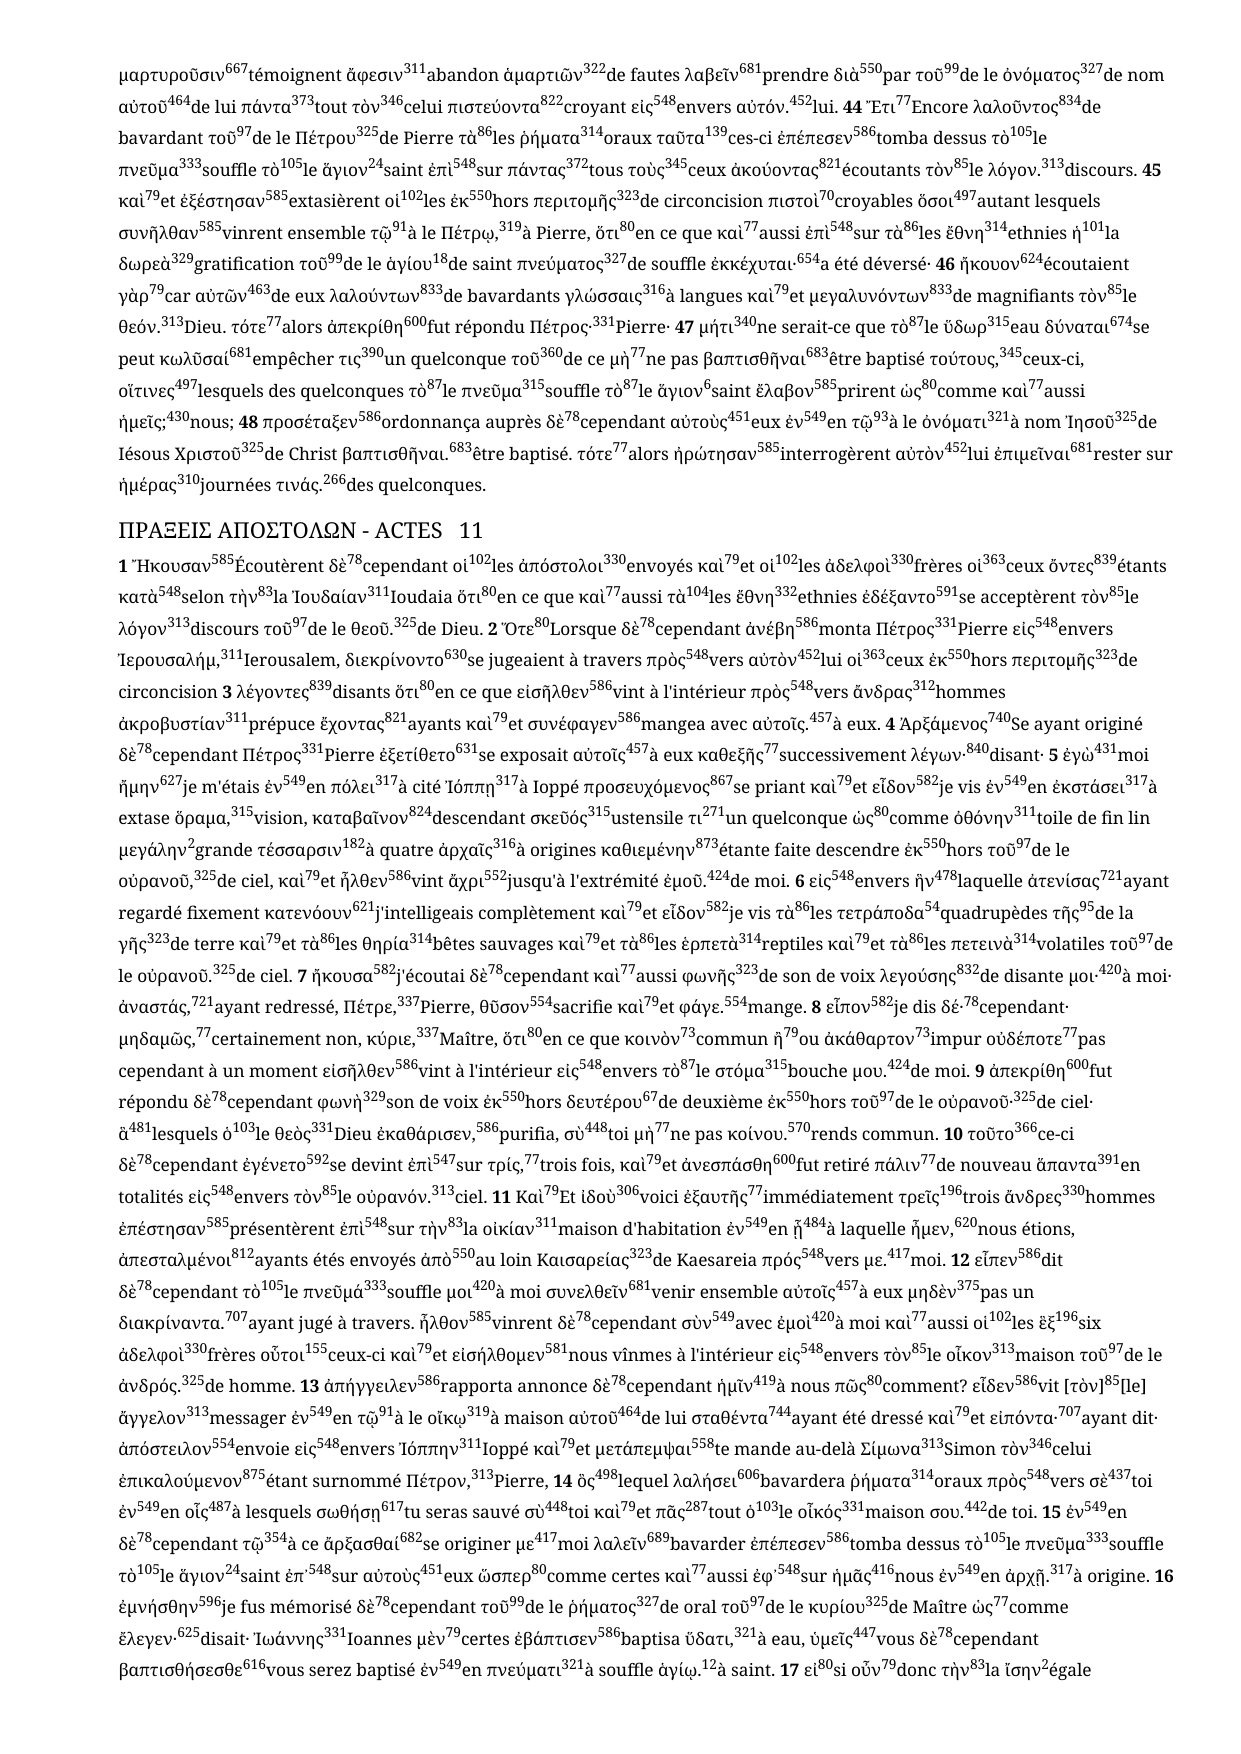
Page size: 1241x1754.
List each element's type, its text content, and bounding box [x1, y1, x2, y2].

text ΠΡΑΞΕΙΣ ΑΠΟΣΤΟΛΩΝ - ACTES 11 [118, 516, 1181, 545]
text 1 Ἤκουσαν585Écoutèrent δὲ78cependant οἱ102les ἀπόστολοι330envoyés καὶ79et οἱ102les ἀδελφοὶ330frères οἱ363ceux ὄντες839étants κατὰ548selon τὴν83la Ἰουδαίαν311Ioudaia ὅτι80en ce que καὶ77aussi τὰ104les ἔθνη332ethnies ἐδέξαντο591se acceptèrent τὸν85le λόγον313discours τοῦ97de le θεοῦ.325de Dieu. 2 Ὅτε80Lorsque δὲ78cependant ἀνέβη586monta Πέτρος331Pierre εἰς548envers Ἰερουσαλήμ,311Ierousalem, διεκρίνοντο630se jugeaient à travers πρὸς548vers αὐτὸν452lui οἱ363ceux ἐκ550hors περιτομῆς323de circoncision 3 λέγοντες839disants ὅτι80en ce que εἰσῆλθεν586vint à l'intérieur πρὸς548vers ἄνδρας312hommes ἀκροβυστίαν311prépuce ἔχοντας821ayants καὶ79et συνέφαγεν586mangea avec αὐτοῖς.457à eux. 4 Ἀρξάμενος740Se ayant originé δὲ78cependant Πέτρος331Pierre ἐξετίθετο631se exposait αὐτοῖς457à eux καθεξῆς77successivement λέγων·840disant· 5 ἐγὼ431moi ἤμην627je m'étais ἐν549en πόλει317à cité Ἰόππῃ317à Ioppé προσευχόμενος867se priant καὶ79et εἶδον582je vis ἐν549en ἐκστάσει317à extase ὅραμα,315vision, καταβαῖνον824descendant σκεῦός315ustensile τι271un quelconque ὡς80comme ὀθόνην311toile de fin lin μεγάλην2grande τέσσαρσιν182à quatre ἀρχαῖς316à origines καθιεμένην873étante faite descendre ἐκ550hors τοῦ97de le οὐρανοῦ,325de ciel, καὶ79et ἦλθεν586vint ἄχρι552jusqu'à l'extrémité ἐμοῦ.424de moi. 6 εἰς548envers ἣν478laquelle ἀτενίσας721ayant regardé fixement κατενόουν621j'intelligeais complètement καὶ79et εἶδον582je vis τὰ86les τετράποδα54quadrupèdes τῆς95de la γῆς323de terre καὶ79et τὰ86les θηρία314bêtes sauvages καὶ79et τὰ86les ἑρπετὰ314reptiles καὶ79et τὰ86les πετεινὰ314volatiles τοῦ97de le οὐρανοῦ.325de ciel. 7 ἤκουσα582j'écoutai δὲ78cependant καὶ77aussi φωνῆς323de son de voix λεγούσης832de disante μοι·420à moi· ἀναστάς,721ayant redressé, Πέτρε,337Pierre, θῦσον554sacrifie καὶ79et φάγε.554mange. 8 εἶπον582je dis δέ·78cependant· μηδαμῶς,77certainement non, κύριε,337Maître, ὅτι80en ce que κοινὸν73commun ἢ79ou ἀκάθαρτον73impur οὐδέποτε77pas cependant à un moment εἰσῆλθεν586vint à l'intérieur εἰς548envers τὸ87le στόμα315bouche μου.424de moi. 9 ἀπεκρίθη600fut répondu δὲ78cependant φωνὴ329son de voix ἐκ550hors δευτέρου67de deuxième ἐκ550hors τοῦ97de le οὐρανοῦ·325de ciel· ἃ481lesquels ὁ103le θεὸς331Dieu ἐκαθάρισεν,586purifia, σὺ448toi μὴ77ne pas κοίνου.570rends commun. 10 τοῦτο366ce-ci δὲ78cependant ἐγένετο592se devint ἐπὶ547sur τρίς,77trois fois, καὶ79et ἀνεσπάσθη600fut retiré πάλιν77de nouveau ἅπαντα391en totalités εἰς548envers τὸν85le οὐρανόν.313ciel. 11 Καὶ79Et ἰδοὺ306voici ἐξαυτῆς77immédiatement τρεῖς196trois ἄνδρες330hommes ἐπέστησαν585présentèrent ἐπὶ548sur τὴν83la οἰκίαν311maison d'habitation ἐν549en ᾗ484à laquelle ἦμεν,620nous étions, ἀπεσταλμένοι812ayants étés envoyés ἀπὸ550au loin Καισαρείας323de Kaesareia πρός548vers με.417moi. 12 εἶπεν586dit δὲ78cependant τὸ105le πνεῦμά333souffle μοι420à moi συνελθεῖν681venir ensemble αὐτοῖς457à eux μηδὲν375pas un διακρίναντα.707ayant jugé à travers. ἦλθον585vinrent δὲ78cependant σὺν549avec ἐμοὶ420à moi καὶ77aussi οἱ102les ἓξ196six ἀδελφοὶ330frères οὗτοι155ceux-ci καὶ79et εἰσήλθομεν581nous vînmes à l'intérieur εἰς548envers τὸν85le οἶκον313maison τοῦ97de le ἀνδρός.325de homme. 13 ἀπήγγειλεν586rapporta annonce δὲ78cependant ἡμῖν419à nous πῶς80comment? εἶδεν586vit [τὸν]85[le] ἄγγελον313messager ἐν549en τῷ91à le οἴκῳ319à maison αὐτοῦ464de lui σταθέντα744ayant été dressé καὶ79et εἰπόντα·707ayant dit· ἀπόστειλον554envoie εἰς548envers Ἰόππην311Ioppé καὶ79et μετάπεμψαι558te mande au-delà Σίμωνα313Simon τὸν346celui ἐπικαλούμενον875étant surnommé Πέτρον,313Pierre, 14 ὃς498lequel λαλήσει606bavardera ῥήματα314oraux πρὸς548vers σὲ437toi ἐν549en οἷς487à lesquels σωθήσῃ617tu seras sauvé σὺ448toi καὶ79et πᾶς287tout ὁ103le οἶκός331maison σου.442de toi. 15 ἐν549en δὲ78cependant τῷ354à ce ἄρξασθαί682se originer με417moi λαλεῖν689bavarder ἐπέπεσεν586tomba dessus τὸ105le πνεῦμα333souffle τὸ105le ἅγιον24saint ἐπ᾽548sur αὐτοὺς451eux ὥσπερ80comme certes καὶ77aussi ἐφ᾽548sur ἡμᾶς416nous ἐν549en ἀρχῇ.317à origine. 16 ἐμνήσθην596je fus mémorisé δὲ78cependant τοῦ99de le ῥήματος327de oral τοῦ97de le κυρίου325de Maître ὡς77comme ἔλεγεν·625disait· Ἰωάννης331Ioannes μὲν79certes ἐβάπτισεν586baptisa ὕδατι,321à eau, ὑμεῖς447vous δὲ78cependant βαπτισθήσεσθε616vous serez baptisé ἐν549en πνεύματι321à souffle ἁγίῳ.12à saint. 17 εἰ80si οὖν79donc τὴν83la ἴσην2égale δωρεὰν311gratification ἔδωκεν586donna αὐτοῖς457à eux ὁ103le θεὸς331Dieu ὡς80comme καὶ77aussi ἡμῖν419à nous πιστεύσασιν712à ayants crus ἐπὶ548sur τὸν85le κύριον313Maître Ἰησοῦν313Iésous Χριστόν,313Christ, ἐγὼ431moi τίς410quel ἤμην627je m'étais δυνατὸς47puissant κωλῦσαι681empêcher τὸν85le θεόν;313Dieu; 18 Ἀκούσαντες720Ayants écoutés δὲ78cependant ταῦτα347ces-ci ἡσύχασαν585tranquillisèrent καὶ79et ἐδόξασαν585glorifièrent τὸν85le θεὸν313Dieu λέγοντες·839disants· ἄρα77par conséquent καὶ77aussi τοῖς92à les ἔθνεσιν320à ethnies ὁ103le θεὸς331Dieu τὴν83la μετάνοιαν311transintelligence εἰς548envers ζωὴν311vie ἔδωκεν.586donna. 19 Οἱ363Ceux μὲν340certes οὖν79donc διασπαρέντες759ayants étés disséminés ἀπὸ550au loin τῆς95de la θλίψεως323de oppression τῆς356de celle γενομένης732de se ayante devenue ἐπὶ549sur Στεφάνῳ319à Stephanos διῆλθον585passèrent à travers ἕως552jusqu'à ce que Φοινίκης323de Phénicie καὶ79et Κύπρου323de Chypre καὶ79et Ἀντιοχείας323de Antioche μηδενὶ378à pas un λαλοῦντες839bavardants τὸν85le λόγον313discours εἰ551si μὴ77ne pas μόνον77seulement Ἰουδαίοις.58à Ioudaiens. 20 Ἦσαν624Étaient δέ78cependant τινες389des quelconques ἐξ550hors αὐτῶν463de eux ἄνδρες330hommes Κύπριοι330Chypriotes καὶ79et Κυρηναῖοι,330Cyrénéens, οἵτινες497lesquels des quelconques ἐλθόντες720ayants venus εἰς548envers Ἀντιόχειαν311Antioche ἐλάλουν624bavardaient καὶ77aussi πρὸς548vers τοὺς84les Ἑλληνιστὰς312Hellénistes εὐαγγελιζόμενοι866se évangélisants τὸν85le κύριον313Maître Ἰησοῦν.313Iésous. 21 καὶ79et ἦν625était χεὶρ329main κυρίου325de Maître μετ᾽550avec αὐτῶν,463de eux, πολύς287nombreux τε79en outre ἀριθμὸς331nombre ὁ364celui πιστεύσας721ayant cru ἐπέστρεψεν586tourna sur ἐπὶ548sur τὸν85le κύριον.313Maître. 22 Ἠκούσθη600Fut écouté δὲ78cependant ὁ103le λόγος331discours εἰς548envers τὰ86les ὦτα314oreilles τῆς95de la ἐκκλησίας323de église τῆς356de celle οὔσης832de étante ἐν549en Ἰερουσαλὴμ317à Ierousalem περὶ550autour αὐτῶν463de eux καὶ79et ἐξαπέστειλαν585envoyèrent dehors Βαρναβᾶν313Bar-Nabas [διελθεῖν]681[passer à travers] ἕως552jusqu'à ce que Ἀντιοχείας.323de Antioche. 23 ὃς498lequel παραγενόμενος740se ayant devenu à côté καὶ79et ἰδὼν721ayant vu τὴν83la χάριν311grâce [τὴν]344[celle] τοῦ97de le θεοῦ,325de Dieu, ἐχάρη600fut été de joie καὶ79et παρεκάλει625appelait à côté πάντας372tous τῇ89à la προθέσει317à proposition τῆς95de la καρδίας323de coeur προσμένειν689rester auprès τῷ91à le κυρίῳ,319à Maître, 24 ὅτι80en ce que ἦν625était ἀνὴρ331homme ἀγαθὸς22bon καὶ79et πλήρης71de plénitude πνεύματος327de souffle ἁγίου18de saint καὶ79et πίστεως.323de croyance. καὶ79et προσετέθη600fut apposé ὄχλος331foule ἱκανὸς22assez-important τῷ91à le κυρίῳ.319à Maître. 25 Ἐξῆλθεν586Sortit δὲ78cependant εἰς548envers Ταρσὸν311Tarse ἀναζητῆσαι681chercher de bas en haut Σαῦλον,313Saul, 26 καὶ79et εὑρὼν721ayant trouvé ἤγαγεν586conduisit εἰς548envers Ἀντιόχειαν.311Antioche. ἐγένετο592se devint δὲ78cependant αὐτοῖς457à eux καὶ77aussi ἐνιαυτὸν313année ὅλον269tout entier συναχθῆναι683être mené ensemble ἐν549en τῇ89à la ἐκκλησίᾳ317à église καὶ79et διδάξαι681enseigner ὄχλον313foule ἱκανόν,4assez-important, χρηματίσαι681négocier du besoin τε79en outre πρώτως77premièrement ἐν549en Ἀντιοχείᾳ317à Antioche τοὺς84les μαθητὰς312disciples Χριστιανούς.312Chrétiens. 27 Ἐν549En ταύταις141à celles-ci δὲ78cependant ταῖς88à les ἡμέραις316à journées κατῆλθον585vinrent de haut en bas ἀπὸ550au loin Ἱεροσολύμων326de Ierosoluma προφῆται330prophètes εἰς548envers Ἀντιόχειαν.311Antioche. 28 ἀναστὰς721ayant redressé δὲ78cependant εἷς71un ἐξ550hors αὐτῶν463de eux ὀνόματι321à nom Ἅγαβος331Agabus ἐσήμανεν586signifia διὰ550par τοῦ99de le πνεύματος327de souffle λιμὸν311famine μεγάλην2grande μέλλειν689imminer ἔσεσθαι685se avoir à être ἐφ᾽548sur ὅλην267toute entière τὴν83la οἰκουμένην,311écoumène, ἥτις496laquelle une quelconque ἐγένετο592se devint ἐπὶ550sur Κλαυδίου.325de Claudius. 29 τῶν96de les δὲ78cependant μαθητῶν,324de disciples, καθὼς77de haut en bas comme εὐπορεῖτό631se prospérait τις,390un quelconque, ὥρισαν585délimitèrent ἕκαστος390chacun αὐτῶν463de eux εἰς548envers διακονίαν311service πέμψαι681mander τοῖς90à les κατοικοῦσιν827à établissants maison d'habitation ἐν549en τῇ89à la Ἰουδαίᾳ317à Ioudaia ἀδελφοῖς·318à frères· 30 ὃ482lequel καὶ77aussi ἐποίησαν585firent ἀποστείλαντες720ayants envoyés πρὸς548vers τοὺς84les πρεσβυτέρους52plus anciens διὰ550par χειρὸς323de main Βαρναβᾶ325de Bar-Nabas καὶ79et Σαύλου.325de Saul. [118, 550, 1181, 1682]
text 1 Ἀνὴρ331Homme δέ78cependant τις287un quelconque ἐν549en Καισαρείᾳ317à Kaesareia ὀνόματι321à nom Κορνήλιος,331Cornelius, ἑκατοντάρχης331chef de cent ἐκ550hors σπείρης323de spirale τῆς356de celle καλουμένης883de étante appelée Ἰταλικῆς,40de Italique, 2 εὐσεβὴς71pieux καὶ79et φοβούμενος867se effrayant τὸν85le θεὸν313Dieu σὺν549avec παντὶ275à tout τῷ91à le οἴκῳ319à maison αὐτοῦ,464de lui, ποιῶν840faisant ἐλεημοσύνας310actes de miséricorde πολλὰς266nombreuses τῷ91à le λαῷ319à peuple καὶ79et δεόμενος867se attachant de lien τοῦ97de le θεοῦ325de Dieu διὰ550par παντός,386de tout, 3 εἶδεν586vit ἐν549en ὁράματι321à vision φανερῶς77visiblement ὡσεὶ80comme si περὶ548autour ὥραν311heure ἐνάτην201neuvième τῆς95de la ἡμέρας323de journée ἄγγελον313messager τοῦ97de le θεοῦ325de Dieu εἰσελθόντα707ayant venu à l'intérieur πρὸς548vers αὐτὸν452lui καὶ79et εἰπόντα707ayant dit αὐτῷ·458à lui· Κορνήλιε.337Cornelius. 4 ὁ469celui δὲ78cependant ἀτενίσας721ayant regardé fixement αὐτῷ458à lui καὶ79et ἔμφοβος47en effroi γενόμενος740se ayant devenu εἶπεν·586dit· τί412quel ἐστιν,668est, κύριε;337Maître; εἶπεν586dit δὲ78cependant αὐτῷ·458à lui· αἱ100les προσευχαί328prières σου442de toi καὶ79et αἱ100les ἐλεημοσύναι328actes de miséricorde σου442de toi ἀνέβησαν585montèrent εἰς548envers μνημόσυνον315souvenance ἔμπροσθεν552en devers τοῦ97de le θεοῦ.325de Dieu. 5 καὶ79et νῦν77maintenant πέμψον554mande ἄνδρας312hommes εἰς548envers Ἰόππην311Ioppé καὶ79et μετάπεμψαι558te mande au-delà Σίμωνά313Simon τινα269un quelconque ὃς498lequel ἐπικαλεῖται680est surnommé Πέτρος·331Pierre· 6 οὗτος364celui-ci ξενίζεται680est traité en étranger παρά549à côté τινι275à un quelconque Σίμωνι319à Simon βυρσεῖ,319à tanneur, ᾧ486à lequel ἐστιν668est οἰκία329maison d'habitation παρὰ548à côté θάλασσαν.311mer. 7 ὡς80comme δὲ78cependant ἀπῆλθεν586éloigna ὁ103le ἄγγελος331messager ὁ364celui λαλῶν840bavardant αὐτῷ,458à lui, φωνήσας721ayant sonné de voix δύο52deux τῶν96de les οἰκετῶν324de habitants de maison καὶ79et στρατιώτην313soldat εὐσεβῆ4pieux τῶν357de ceux προσκαρτερούντων833de endurants auprès αὐτῷ458à lui 8 καὶ79et ἐξηγησάμενος740se ayant raconté ἅπαντα374en totalités αὐτοῖς457à eux ἀπέστειλεν586envoya αὐτοὺς451eux εἰς548envers τὴν83la Ἰόππην.311Ioppé. 9 Τῇ350à Celle δὲ78cependant ἐπαύριον,77lendemain, ὁδοιπορούντων833de allants en chemin ἐκείνων357de ceux-là καὶ79et τῇ89à la πόλει317à cité ἐγγιζόντων,833de approchants, ἀνέβη586monta Πέτρος331Pierre ἐπὶ548sur τὸ87le δῶμα315dôme προσεύξασθαι682se prier περὶ548autour ὥραν311heure ἕκτην.201sixième. 10 ἐγένετο592se devint δὲ78cependant πρόσπεινος47affamé auprès καὶ79et ἤθελεν625voulait γεύσασθαι.682se goûter. παρασκευαζόντων833de équipants à côté δὲ78cependant αὐτῶν463de eux ἐγένετο592se devint ἐπ᾽548sur αὐτὸν452lui ἔκστασις329extase 11 καὶ79et θεωρεῖ668observe τὸν85le οὐρανὸν313ciel ἀνεῳγμένον796ayant été ouvert καὶ79et καταβαῖνον824descendant σκεῦός315ustensile τι271un quelconque ὡς80comme ὀθόνην311toile de fin lin μεγάλην2grande τέσσαρσιν182à quatre ἀρχαῖς316à origines καθιέμενον877étant fait descendre ἐπὶ550sur τῆς95de la γῆς,323de terre, 12 ἐν549en ᾧ488à lequel ὑπῆρχεν625subsistait πάντα288tous τὰ104les τετράποδα72quadrupèdes καὶ79et ἑρπετὰ332reptiles τῆς95de la γῆς323de terre καὶ79et πετεινὰ332volatiles τοῦ97de le οὐρανοῦ.325de ciel. 13 καὶ79et ἐγένετο592se devint φωνὴ329son de voix πρὸς548vers αὐτόν·452lui· ἀναστάς,721ayant redressé, Πέτρε,337Pierre, θῦσον554sacrifie καὶ79et φάγε.554mange. 14 ὁ103le δὲ78cependant Πέτρος331Pierre εἶπεν·586dit· μηδαμῶς,77certainement non, κύριε,337Maître, ὅτι80en ce que οὐδέποτε77pas cependant à un moment ἔφαγον582je mangeai πᾶν271tout κοινὸν55commun καὶ79et ἀκάθαρτον.55impur. 15 καὶ79et φωνὴ329son de voix πάλιν77de nouveau ἐκ550hors δευτέρου67de deuxième πρὸς548vers αὐτόν·452lui· ἃ481lesquels ὁ103le θεὸς331Dieu ἐκαθάρισεν,586purifia, σὺ448toi μὴ77ne pas κοίνου.570rends commun. 16 τοῦτο366ce-ci δὲ78cependant ἐγένετο592se devint ἐπὶ547sur τρὶς77trois fois καὶ79et εὐθὺς77directement ἀνελήμφθη600fut pris de bas en haut τὸ105le σκεῦος333ustensile εἰς548envers τὸν85le οὐρανόν.313ciel. 17 Ὡς80Comme δὲ78cependant ἐν549en ἑαυτῷ533à lui-même διηπόρει625hésitait complètement ὁ103le Πέτρος331Pierre τί412quel ἂν340le cas échéant εἴη700que soit τὸ105le ὅραμα333vision ὃ482lequel εἶδεν,586vit, ἰδοὺ306voici οἱ102les ἄνδρες330hommes οἱ363ceux ἀπεσταλμένοι812ayants étés envoyés ὑπὸ550sous τοῦ97de le Κορνηλίου325de Cornelius διερωτήσαντες720ayants interrogés à travers τὴν83la οἰκίαν311maison d'habitation τοῦ97de le Σίμωνος325de Simon ἐπέστησαν585présentèrent ἐπὶ548sur τὸν85le πυλῶνα,313portail, 18 καὶ79et φωνήσαντες720ayants sonnés de voix ἐπυνθάνοντο630se enquéraient εἰ80si Σίμων331Simon ὁ498celui ἐπικαλούμενος891étant surnommé Πέτρος331Pierre ἐνθάδε77ici-même ξενίζεται.680est traité en étranger. 19 Τοῦ97de Le δὲ78cependant Πέτρου325de Pierre διενθυμουμένου861de se réfléchissant deux fois περὶ550autour τοῦ99de le ὁράματος327de vision εἶπεν586dit [αὐτῷ]458[à lui] τὸ105le πνεῦμα·333souffle· ἰδοὺ306voici ἄνδρες330hommes τρεῖς196trois ζητοῦσιν667cherchent σε,437toi, 20 ἀλλ᾽79mais ἀναστὰς721ayant redressé κατάβηθι554descends καὶ79et πορεύου574te va σὺν549avec αὐτοῖς457à eux μηδὲν375pas un διακρινόμενος867se jugeant à travers ὅτι80en ce que ἐγὼ431moi ἀπέσταλκα638j'ai envoyé αὐτούς.451eux. 21 καταβὰς721ayant descendu δὲ78cependant Πέτρος331Pierre πρὸς548vers τοὺς84les ἄνδρας312hommes εἶπεν·586dit· ἰδοὺ306voici ἐγώ431moi εἰμι664je suis ὃν480lequel ζητεῖτε·665vous cherchez· τίς408quelle ἡ101la αἰτία329cause δι᾽548par le fait de ἣν478laquelle πάρεστε;665vous êtes à côté; 22 οἱ468ceux δὲ78cependant εἶπαν·585dirent· Κορνήλιος331Cornelius ἑκατοντάρχης,331chef de cent, ἀνὴρ331homme δίκαιος22juste καὶ79et φοβούμενος867se effrayant τὸν85le θεόν,313Dieu, μαρτυρούμενός891étant témoigné τε79en outre ὑπὸ550sous ὅλου283de tout entier τοῦ99de le ἔθνους327de ethnie τῶν96de les Ἰουδαίων,64de Ioudaiens, ἐχρηματίσθη600fut négocié du besoin ὑπὸ550sous ἀγγέλου325de messager ἁγίου16de saint μεταπέμψασθαί682se mander au-delà σε437toi εἰς548envers τὸν85le οἶκον313maison αὐτοῦ464de lui καὶ79et ἀκοῦσαι681écouter ῥήματα314oraux παρὰ550à côté σοῦ.442de toi. 23 εἰσκαλεσάμενος740se ayant appelé envers οὖν79donc αὐτοὺς451eux ἐξένισεν.586traita en étranger. Τῇ350à Celle δὲ78cependant ἐπαύριον77lendemain ἀναστὰς721ayant redressé ἐξῆλθεν586sortit σὺν549avec αὐτοῖς457à eux καί79et τινες389des quelconques τῶν96de les ἀδελφῶν324de frères τῶν357de ceux ἀπὸ550au loin Ἰόππης323de Ioppé συνῆλθον585vinrent ensemble αὐτῷ.458à lui. 24 τῇ350à celle δὲ78cependant ἐπαύριον77lendemain εἰσῆλθεν586vint à l'intérieur εἰς548envers τὴν83la Καισάρειαν.311Kaesareia. ὁ103le δὲ78cependant Κορνήλιος331Cornelius ἦν625était προσδοκῶν840attendant αὐτοὺς451eux συγκαλεσάμενος740se ayant appelé ensemble τοὺς84les συγγενεῖς52congénitaux αὐτοῦ464de lui καὶ79et τοὺς84les ἀναγκαίους3nécessaires φίλους.52amis. 25 Ὡς80Comme δὲ78cependant ἐγένετο592se devint τοῦ360de ce εἰσελθεῖν681venir à l'intérieur τὸν85le Πέτρον,313Pierre, συναντήσας721ayant rencontré avec αὐτῷ458à lui ὁ103le Κορνήλιος331Cornelius πεσὼν721ayant tombé ἐπὶ548sur τοὺς244les πόδας312pieds προσεκύνησεν.586prosterna vers. 26 ὁ103le δὲ78cependant Πέτρος331Pierre ἤγειρεν586éveilla αὐτὸν452lui λέγων·840disant· ἀνάστηθι·554redresse· καὶ77aussi ἐγὼ431moi αὐτὸς513moi-même ἄνθρωπός331être humain εἰμι.664je suis. 27 καὶ79et συνομιλῶν840conversant avec αὐτῷ458à lui εἰσῆλθεν586vint à l'intérieur καὶ79et εὑρίσκει668trouve συνεληλυθότας769ayants venus ensemble πολλούς,372nombreux, 28 ἔφη625déclarait τε79en outre πρὸς548vers αὐτούς·451eux· ὑμεῖς447vous ἐπίστασθε671vous vous établissez sûrement ὡς77comme ἀθέμιτόν49illicite ἐστιν668est ἀνδρὶ319à homme Ἰουδαίῳ10à Ioudaien κολλᾶσθαι692être collé ἢ79ou προσέρχεσθαι690se venir vers ἀλλοφύλῳ·59à d'autre tribu· κἀμοὶ420à et moi ὁ103le θεὸς331Dieu ἔδειξεν586montra μηδένα269pas un κοινὸν53commun ἢ79ou ἀκάθαρτον53impur λέγειν689dire ἄνθρωπον·313être humain· 29 διὸ79c'est pourquoi καὶ77aussi ἀναντιρρήτως77incontestablement ἦλθον582je vins μεταπεμφθείς.760ayant été mandé au-delà. πυνθάνομαι670je m'enquiers οὖν79donc τίνι165à quel λόγῳ319à discours μετεπέμψασθέ589vous vous mandâtes au-delà με;417moi; 30 καὶ79et ὁ103le Κορνήλιος331Cornelius ἔφη·625déclarait· ἀπὸ550au loin τετάρτης209de quatrième ἡμέρας323de journée μέχρι552jusqu'à ταύτης148de celle-ci τῆς95de la ὥρας323de heure ἤμην627je m'étais τὴν83la ἐνάτην51neuvième προσευχόμενος867se priant ἐν549en τῷ91à le οἴκῳ319à maison μου,424de moi, καὶ79et ἰδοὺ306voici ἀνὴρ331homme ἔστη586dressa ἐνώπιόν552en devant μου424de moi ἐν549en ἐσθῆτι317à habillement λαμπρᾷ8à brillante 31 καὶ79et φησίν·668déclare· Κορνήλιε,337Cornelius, εἰσηκούσθη600fut écouté envers σου442de toi ἡ101la προσευχὴ329prière καὶ79et αἱ100les ἐλεημοσύναι328actes de miséricorde σου442de toi ἐμνήσθησαν599furent mémorisé ἐνώπιον552en devant τοῦ97de le θεοῦ.325de Dieu. 32 πέμψον554mande οὖν79donc εἰς548envers Ἰόππην311Ioppé καὶ79et μετακάλεσαι558te appelle avec au-delà Σίμωνα313Simon ὃς498lequel ἐπικαλεῖται680est surnommé Πέτρος,331Pierre, οὗτος364celui-ci ξενίζεται680est traité en étranger ἐν549en οἰκίᾳ317à maison d'habitation Σίμωνος325de Simon βυρσέως325de tanneur παρὰ548à côté θάλασσαν.311mer. 33 ἐξαυτῆς77immédiatement οὖν79donc ἔπεμψα582je mandai πρὸς548vers σέ,437toi, σύ448toi τε79en outre καλῶς77bellement ἐποίησας584tu fis παραγενόμενος.740se ayant devenu à côté. νῦν77maintenant οὖν79donc πάντες389tous ἡμεῖς430nous ἐνώπιον552en devant τοῦ97de le θεοῦ325de Dieu πάρεσμεν663nous sommes à côté ἀκοῦσαι681écouter πάντα270tous τὰ347ces προστεταγμένα797ayants étés ordonnancés auprès σοι439à toi ὑπὸ550sous τοῦ97de le κυρίου.325de Maître. 34 Ἀνοίξας721Ayant ouvert δὲ78cependant Πέτρος331Pierre τὸ87le στόμα315bouche εἶπεν·586dit· ἐπ᾽550sur ἀληθείας323de vérité καταλαμβάνομαι670je me prends de haut en bas ὅτι80en ce que οὐκ77non ἔστιν668est προσωπολήμπτης331preneur de face ὁ103le θεός,331Dieu, 35 ἀλλ᾽79mais ἐν549en παντὶ277à tout ἔθνει321à ethnie ὁ364celui φοβούμενος867se effrayant αὐτὸν452lui καὶ79et ἐργαζόμενος867se mettant au travail δικαιοσύνην311justice δεκτὸς47acceptable αὐτῷ458à lui ἐστιν.668est. 36 τὸν85le λόγον313discours [ὃν]480[lequel] ἀπέστειλεν586envoya τοῖς90à les υἱοῖς318à fils Ἰσραὴλ325de Israël εὐαγγελιζόμενος867se évangélisant εἰρήνην311paix διὰ550par Ἰησοῦ325de Iésous Χριστοῦ,325de Christ, οὗτός364celui-ci ἐστιν668est πάντων383de tous κύριος,331Maître, 37 ὑμεῖς447vous οἴδατε639vous avez su τὸ87le γενόμενον728se ayant devenu ῥῆμα315oral καθ᾽550contre ὅλης279de toute entière τῆς95de la Ἰουδαίας,323de Ioudaia, ἀρξάμενος740se ayant originé ἀπὸ550au loin τῆς95de la Γαλιλαίας323de Galilée μετὰ548après τὸ87le βάπτισμα315baptême ὃ482lequel ἐκήρυξεν586annonça Ἰωάννης,331Ioannes, 38 Ἰησοῦν313Iésous τὸν346celui ἀπὸ550au loin Ναζαρέθ,323de Nazareth, ὡς77comme ἔχρισεν586oignit αὐτὸν452lui ὁ103le θεὸς331Dieu πνεύματι321à souffle ἁγίῳ12à saint καὶ79et δυνάμει,317à puissance, ὃς498lequel διῆλθεν586passa à travers εὐεργετῶν840travaillant au bien καὶ79et ἰώμενος867se guérissant πάντας372tous τοὺς345ceux καταδυναστευομένους874étants régnés en dynastes de haut en bas ὑπὸ550sous τοῦ97de le διαβόλου,65de diable, ὅτι80en ce que ὁ103le θεὸς331Dieu ἦν625était μετ᾽550avec αὐτοῦ.464de lui. 39 καὶ79et ἡμεῖς430nous μάρτυρες330témoins πάντων385de tous ὧν493de lesquels ἐποίησεν586fit ἔν549en τε79en outre τῇ89à la χώρᾳ317à région τῶν96de les Ἰουδαίων64de Ioudaiens καὶ79et [ἐν]549[en] Ἰερουσαλήμ.317à Ierousalem. ὃν480lequel καὶ77aussi ἀνεῖλαν585saisirent de bas en haut κρεμάσαντες720ayants suspendus ἐπὶ550sur ξύλου,327de bois, 40 τοῦτον346celui-ci ὁ103le θεὸς331Dieu ἤγειρεν586éveilla [ἐν]549[en] τῇ89à la τρίτῃ206à troisième ἡμέρᾳ317à journée καὶ79et ἔδωκεν586donna αὐτὸν452lui ἐμφανῆ32visible dedans γενέσθαι,682se devenir, 41 οὐ77non παντὶ275à tout τῷ91à le λαῷ,319à peuple, ἀλλὰ79mais μάρτυσιν318à témoins τοῖς351à ceux προκεχειροτονημένοις800à ayants étés désignés de main d'avance ὑπὸ550sous τοῦ97de le θεοῦ,325de Dieu, ἡμῖν,419à nous, οἵτινες497lesquels des quelconques συνεφάγομεν581nous mangeâmes avec καὶ79et συνεπίομεν581nous bûmes avec αὐτῷ458à lui μετὰ548après τὸ348ce ἀναστῆναι681redresser αὐτὸν452lui ἐκ550hors νεκρῶν·64de morts· 42 καὶ79et παρήγγειλεν586messagea à côté ἡμῖν419à nous κηρύξαι681annoncer τῷ91à le λαῷ319à peuple καὶ79et διαμαρτύρασθαι682se passer témoignage ὅτι80en ce que οὗτός364celui-ci ἐστιν668est ὁ364celui ὡρισμένος813ayant été délimité ὑπὸ550sous τοῦ97de le θεοῦ325de Dieu κριτὴς331juge ζώντων833de vivants καὶ79et νεκρῶν.64de morts. 43 τούτῳ352à celui-ci πάντες286tous οἱ102les προφῆται330prophètes μαρτυροῦσιν667témoignent ἄφεσιν311abandon ἁμαρτιῶν322de fautes λαβεῖν681prendre διὰ550par τοῦ99de le ὀνόματος327de nom αὐτοῦ464de lui πάντα373tout τὸν346celui πιστεύοντα822croyant εἰς548envers αὐτόν.452lui. 44 Ἔτι77Encore λαλοῦντος834de bavardant τοῦ97de le Πέτρου325de Pierre τὰ86les ῥήματα314oraux ταῦτα139ces-ci ἐπέπεσεν586tomba dessus τὸ105le πνεῦμα333souffle τὸ105le ἅγιον24saint ἐπὶ548sur πάντας372tous τοὺς345ceux ἀκούοντας821écoutants τὸν85le λόγον.313discours. 45 καὶ79et ἐξέστησαν585extasièrent οἱ102les ἐκ550hors περιτομῆς323de circoncision πιστοὶ70croyables ὅσοι497autant lesquels συνῆλθαν585vinrent ensemble τῷ91à le Πέτρῳ,319à Pierre, ὅτι80en ce que καὶ77aussi ἐπὶ548sur τὰ86les ἔθνη314ethnies ἡ101la δωρεὰ329gratification τοῦ99de le ἁγίου18de saint πνεύματος327de souffle ἐκκέχυται·654a été déversé· 46 ἤκουον624écoutaient γὰρ79car αὐτῶν463de eux λαλούντων833de bavardants γλώσσαις316à langues καὶ79et μεγαλυνόντων833de magnifiants τὸν85le θεόν.313Dieu. τότε77alors ἀπεκρίθη600fut répondu Πέτρος·331Pierre· 47 μήτι340ne serait-ce que τὸ87le ὕδωρ315eau δύναται674se peut κωλῦσαί681empêcher τις390un quelconque τοῦ360de ce μὴ77ne pas βαπτισθῆναι683être baptisé τούτους,345ceux-ci, οἵτινες497lesquels des quelconques τὸ87le πνεῦμα315souffle τὸ87le ἅγιον6saint ἔλαβον585prirent ὡς80comme καὶ77aussi ἡμεῖς;430nous; 48 προσέταξεν586ordonnança auprès δὲ78cependant αὐτοὺς451eux ἐν549en τῷ93à le ὀνόματι321à nom Ἰησοῦ325de Iésous Χριστοῦ325de Christ βαπτισθῆναι.683être baptisé. τότε77alors ἠρώτησαν585interrogèrent αὐτὸν452lui ἐπιμεῖναι681rester sur ἡμέρας310journées τινάς.266des quelconques. [118, 59, 1181, 497]
